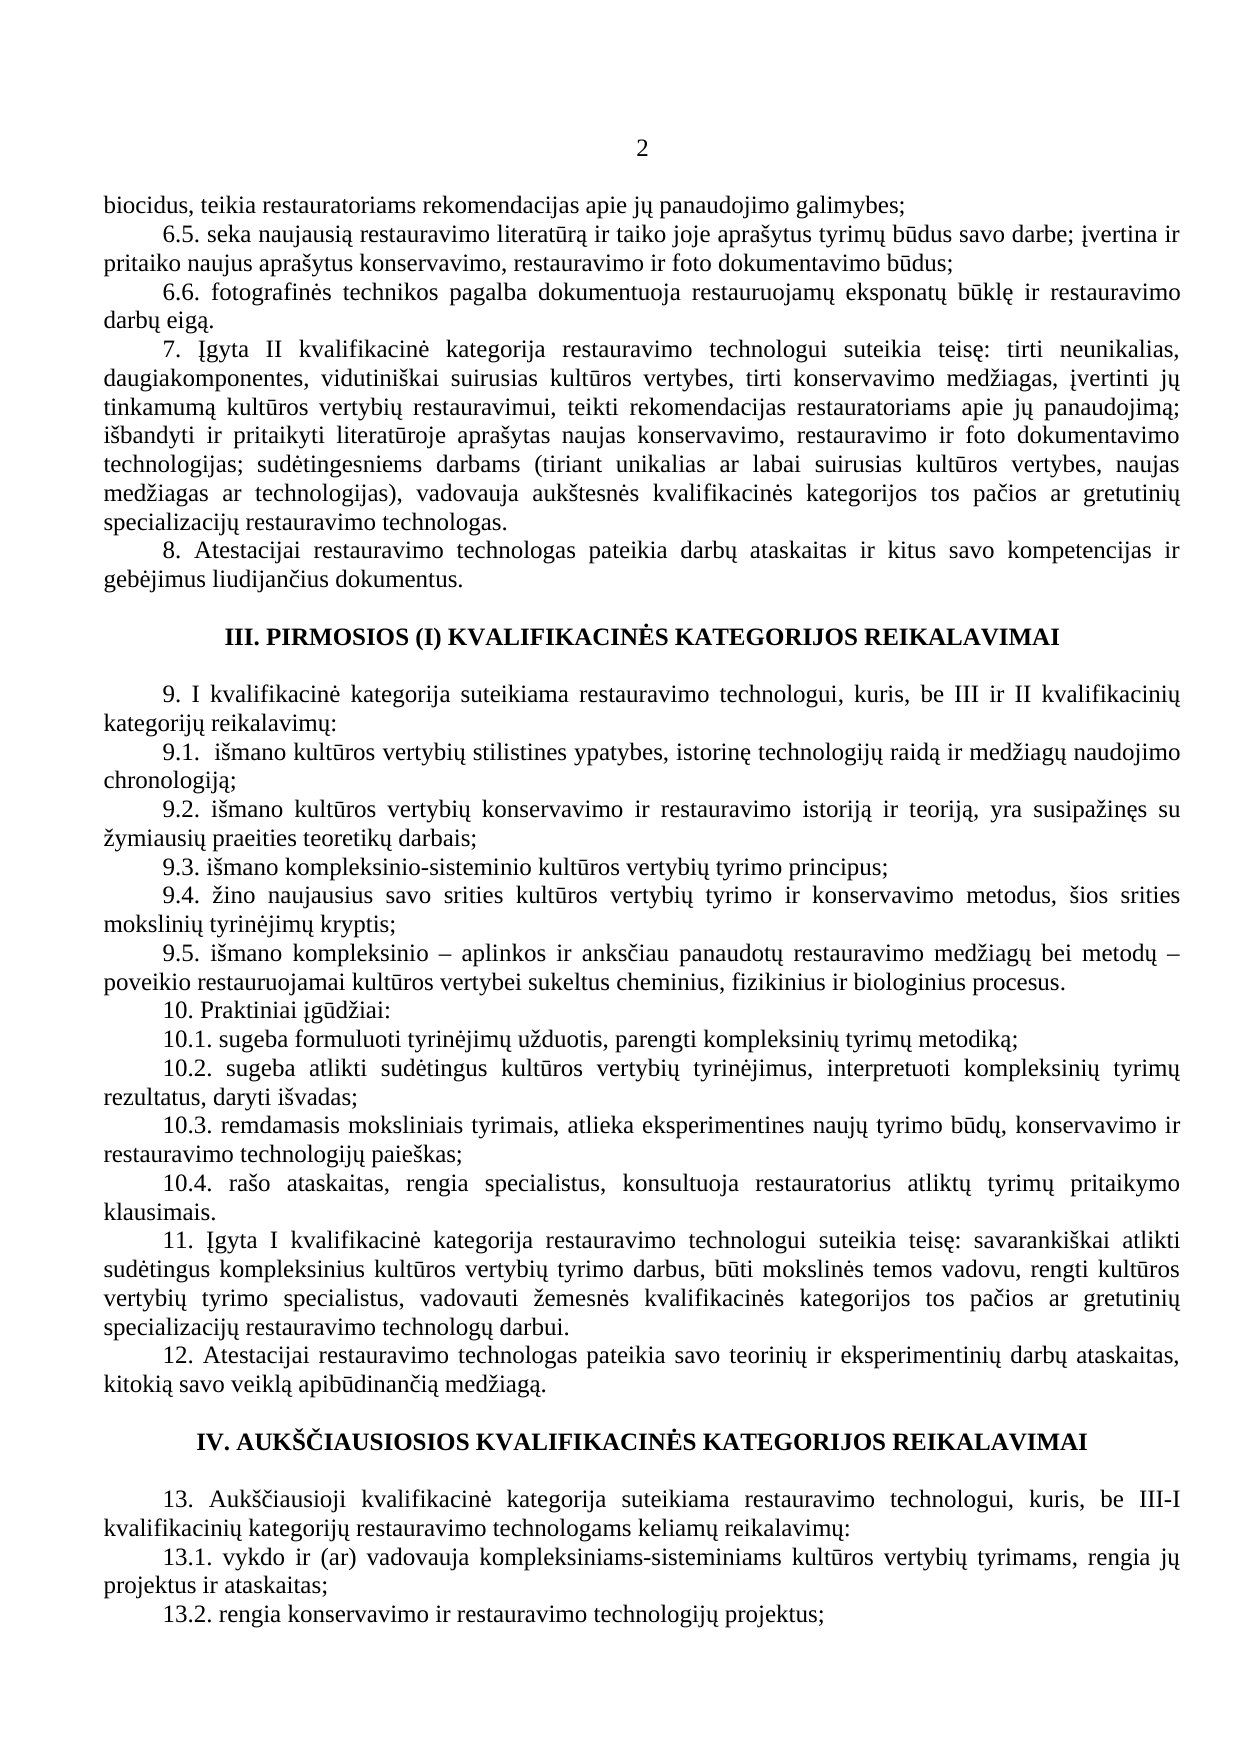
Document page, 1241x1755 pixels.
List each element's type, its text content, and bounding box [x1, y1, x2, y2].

text III. PIRMOSIOS (I) KVALIFIKACINĖS KATEGORIJOS REIKALAVIMAI [103, 622, 1181, 650]
text 13. Aukščiausioji kvalifikacinė kategorija suteikiama restauravimo technologui, kuris, be III-I kvalifikacinių kategorijų restauravimo technologams keliamų reikalavimų: [103, 1484, 1181, 1542]
text biocidus, teikia restauratoriams rekomendacijas apie jų panaudojimo galimybes; [103, 190, 1181, 219]
text 9.1. išmano kultūros vertybių stilistines ypatybes, istorinę technologijų raidą ir medžiagų naudojimo chronologiją; [103, 737, 1181, 794]
text 9.2. išmano kultūros vertybių konservavimo ir restauravimo istoriją ir teoriją, yra susipažinęs su žymiausių praeities teoretikų darbais; [103, 794, 1181, 852]
text 10.1. sugeba formuluoti tyrinėjimų užduotis, parengti kompleksinių tyrimų metodiką; [103, 1024, 1181, 1053]
text 7. Įgyta II kvalifikacinė kategorija restauravimo technologui suteikia teisę: tirti neunikalias, daugiakomponentes, vidutiniškai suirusias kultūros vertybes, tirti konservavimo medžiagas, įvertinti jų tinkamumą kultūros vertybių restauravimui, teikti rekomendacijas restauratoriams apie jų panaudojimą; išbandyti ir pritaikyti literatūroje aprašytas naujas konservavimo, restauravimo ir foto dokumentavimo technologijas; sudėtingesniems darbams (tiriant unikalias ar labai suirusias kultūros vertybes, naujas medžiagas ar technologijas), vadovauja aukštesnės kvalifikacinės kategorijos tos pačios ar gretutinių specializacijų restauravimo technologas. [103, 334, 1181, 535]
text 9. I kvalifikacinė kategorija suteikiama restauravimo technologui, kuris, be III ir II kvalifikacinių kategorijų reikalavimų: [103, 679, 1181, 737]
text 12. Atestacijai restauravimo technologas pateikia savo teorinių ir eksperimentinių darbų ataskaitas, kitokią savo veiklą apibūdinančią medžiagą. [103, 1340, 1181, 1398]
text 9.4. žino naujausius savo srities kultūros vertybių tyrimo ir konservavimo metodus, šios srities mokslinių tyrinėjimų kryptis; [103, 880, 1181, 938]
text 9.3. išmano kompleksinio-sisteminio kultūros vertybių tyrimo principus; [103, 852, 1181, 880]
text 9.5. išmano kompleksinio – aplinkos ir anksčiau panaudotų restauravimo medžiagų bei metodų – poveikio restauruojamai kultūros vertybei sukeltus cheminius, fizikinius ir biologinius procesus. [103, 938, 1181, 995]
text 10.2. sugeba atlikti sudėtingus kultūros vertybių tyrinėjimus, interpretuoti kompleksinių tyrimų rezultatus, daryti išvadas; [103, 1053, 1181, 1110]
text 6.5. seka naujausią restauravimo literatūrą ir taiko joje aprašytus tyrimų būdus savo darbe; įvertina ir pritaiko naujus aprašytus konservavimo, restauravimo ir foto dokumentavimo būdus; [103, 219, 1181, 277]
text 13.1. vykdo ir (ar) vadovauja kompleksiniams-sisteminiams kultūros vertybių tyrimams, rengia jų projektus ir ataskaitas; [103, 1542, 1181, 1599]
text 10.4. rašo ataskaitas, rengia specialistus, konsultuoja restauratorius atliktų tyrimų pritaikymo klausimais. [103, 1168, 1181, 1225]
text IV. AUKŠČIAUSIOSIOS KVALIFIKACINĖS KATEGORIJOS REIKALAVIMAI [103, 1427, 1181, 1455]
text 10.3. remdamasis moksliniais tyrimais, atlieka eksperimentines naujų tyrimo būdų, konservavimo ir restauravimo technologijų paieškas; [103, 1110, 1181, 1168]
text 13.2. rengia konservavimo ir restauravimo technologijų projektus; [103, 1599, 1181, 1628]
text 8. Atestacijai restauravimo technologas pateikia darbų ataskaitas ir kitus savo kompetencijas ir gebėjimus liudijančius dokumentus. [103, 535, 1181, 593]
text 6.6. fotografinės technikos pagalba dokumentuoja restauruojamų eksponatų būklę ir restauravimo darbų eigą. [103, 277, 1181, 334]
text 10. Praktiniai įgūdžiai: [103, 995, 1181, 1024]
text 11. Įgyta I kvalifikacinė kategorija restauravimo technologui suteikia teisę: savarankiškai atlikti sudėtingus kompleksinius kultūros vertybių tyrimo darbus, būti mokslinės temos vadovu, rengti kultūros vertybių tyrimo specialistus, vadovauti žemesnės kvalifikacinės kategorijos tos pačios ar gretutinių specializacijų restauravimo technologų darbui. [103, 1225, 1181, 1340]
